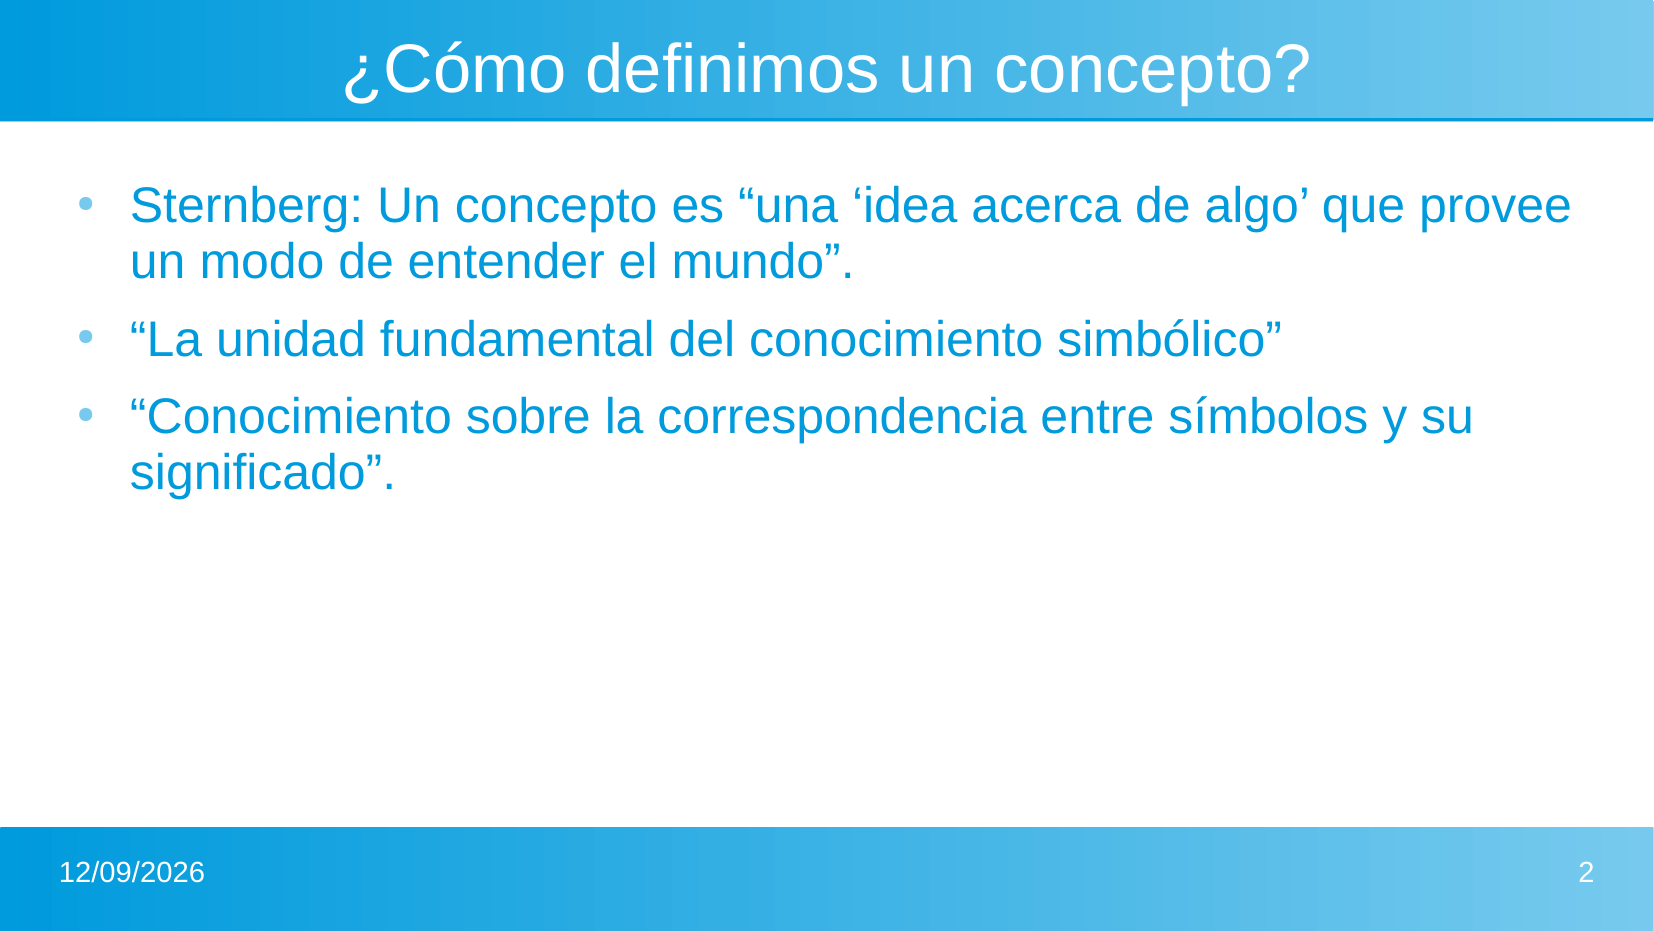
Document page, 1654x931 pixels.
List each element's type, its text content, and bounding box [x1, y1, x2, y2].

list Sternberg: Un concepto es “una ‘idea acerca de algo’ que provee un modo de entender el mundo”. “La unidad fundamental del conocimiento simbólico” “Conocimiento sobre la correspondencia entre símbolos y su significado”. [59, 177, 1595, 768]
title ¿Cómo definimos un concepto? [59, 29, 1595, 108]
